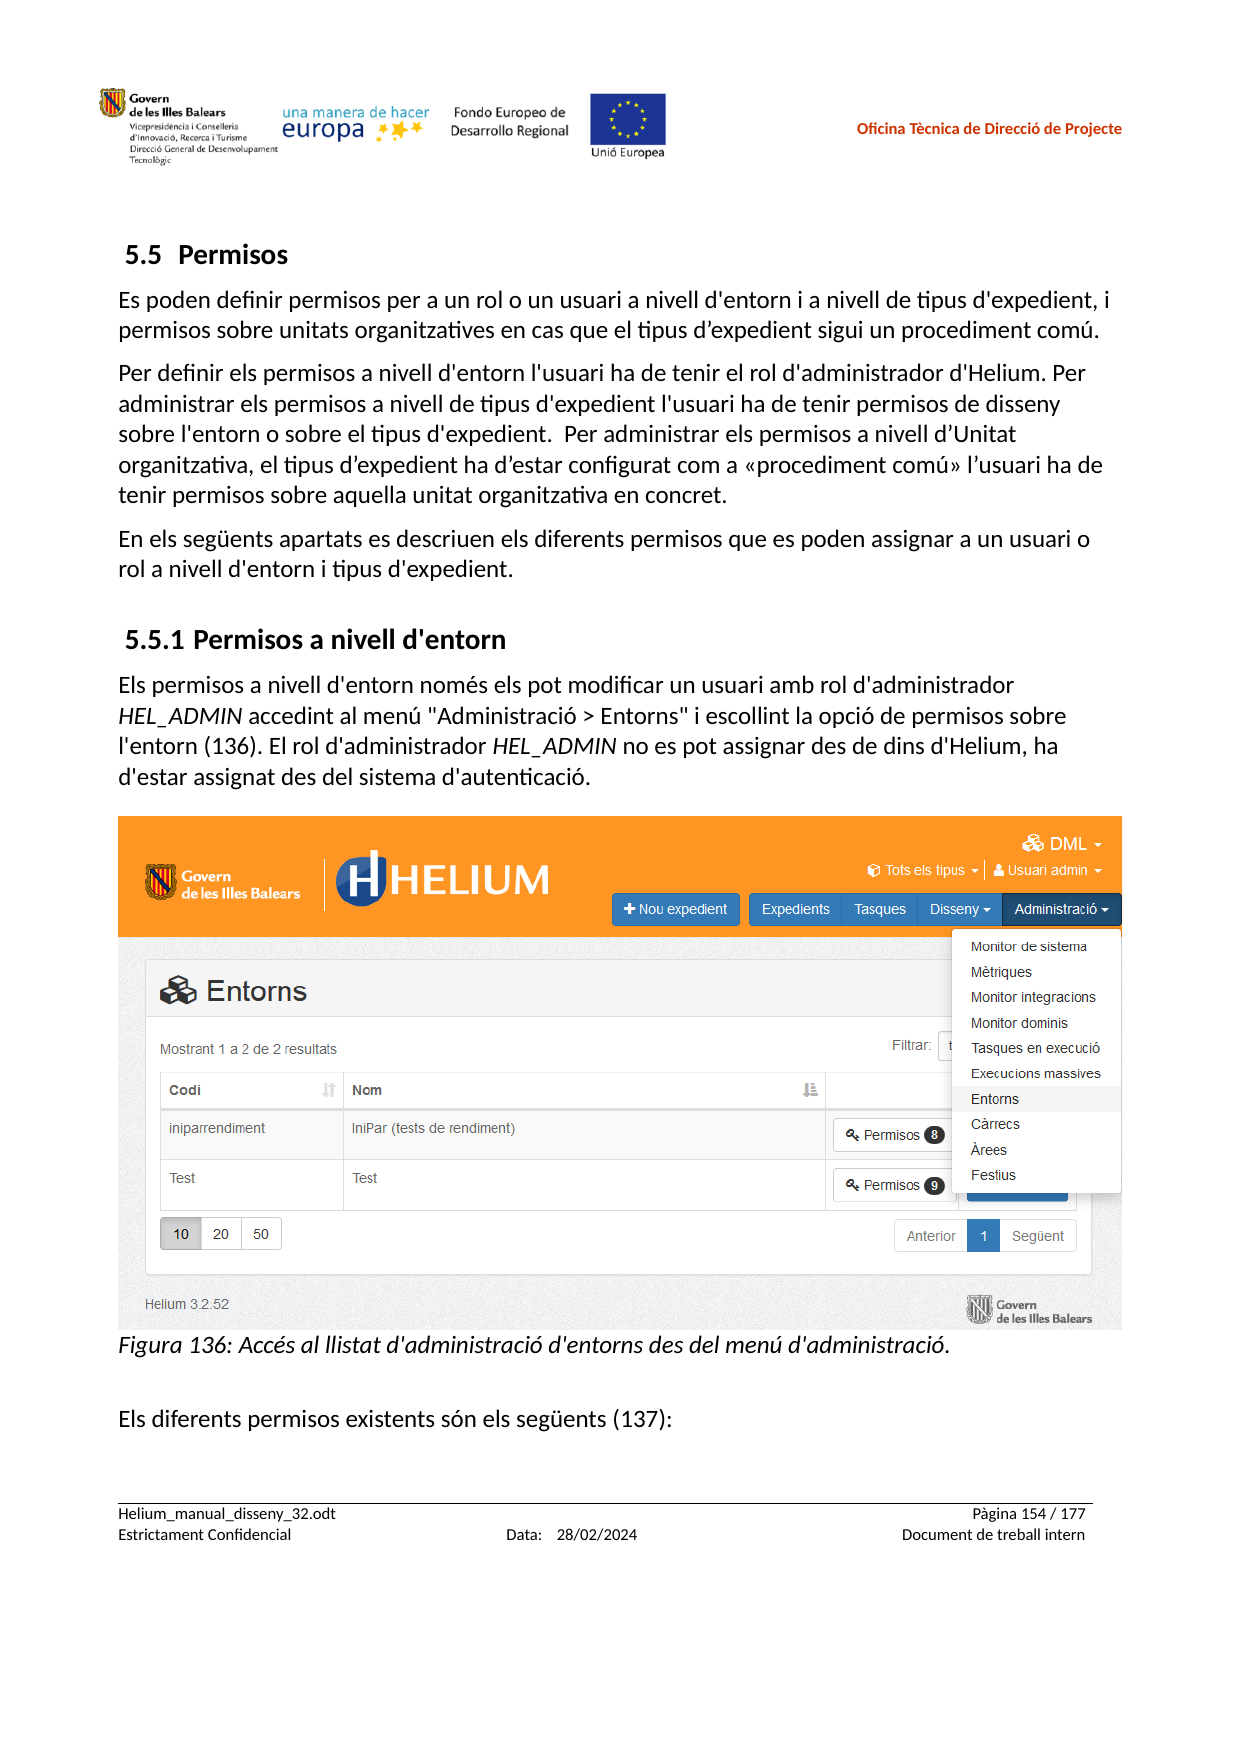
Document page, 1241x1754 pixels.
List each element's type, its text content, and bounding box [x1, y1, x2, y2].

picture [99, 87, 668, 166]
text Els diferents permisos existents són els següents (137): [118, 1403, 1122, 1434]
subtitle Permisos [118, 236, 1122, 272]
text En els següents apartats es descriuen els diferents permisos que es poden assignar a un usuari o rol a nivell d'entorn i tipus d'expedient. [118, 523, 1122, 584]
text Figura 136: Accés al llistat d'administració d'entorns des del menú d'administració. [118, 1330, 1122, 1360]
text Per definir els permisos a nivell d'entorn l'usuari ha de tenir el rol d'administrador d'Helium. Per administrar els permisos a nivell de tipus d'expedient l'usuari ha de tenir permisos de disseny sobre l'entorn o sobre el tipus d'expedient. Per administrar els permisos a nivell d’Unitat organitzativa, el tipus d’expedient ha d’estar configurat com a «procediment comú» l’usuari ha de tenir permisos sobre aquella unitat organitzativa en concret. [118, 358, 1122, 510]
subtitle Permisos a nivell d'entorn [118, 621, 1122, 657]
picture [118, 816, 1123, 1330]
text Els permisos a nivell d'entorn només els pot modificar un usuari amb rol d'administrador HEL_ADMIN accedint al menú "Administració > Entorns" i escollint la opció de permisos sobre l'entorn (136). El rol d'administrador HEL_ADMIN no es pot assignar des de dins d'Helium, ha d'estar assignat des del sistema d'autenticació. [118, 669, 1122, 791]
text Es poden definir permisos per a un rol o un usuari a nivell d'entorn i a nivell de tipus d'expedient, i permisos sobre unitats organitzatives en cas que el tipus d’expedient sigui un procediment comú. [118, 284, 1122, 345]
